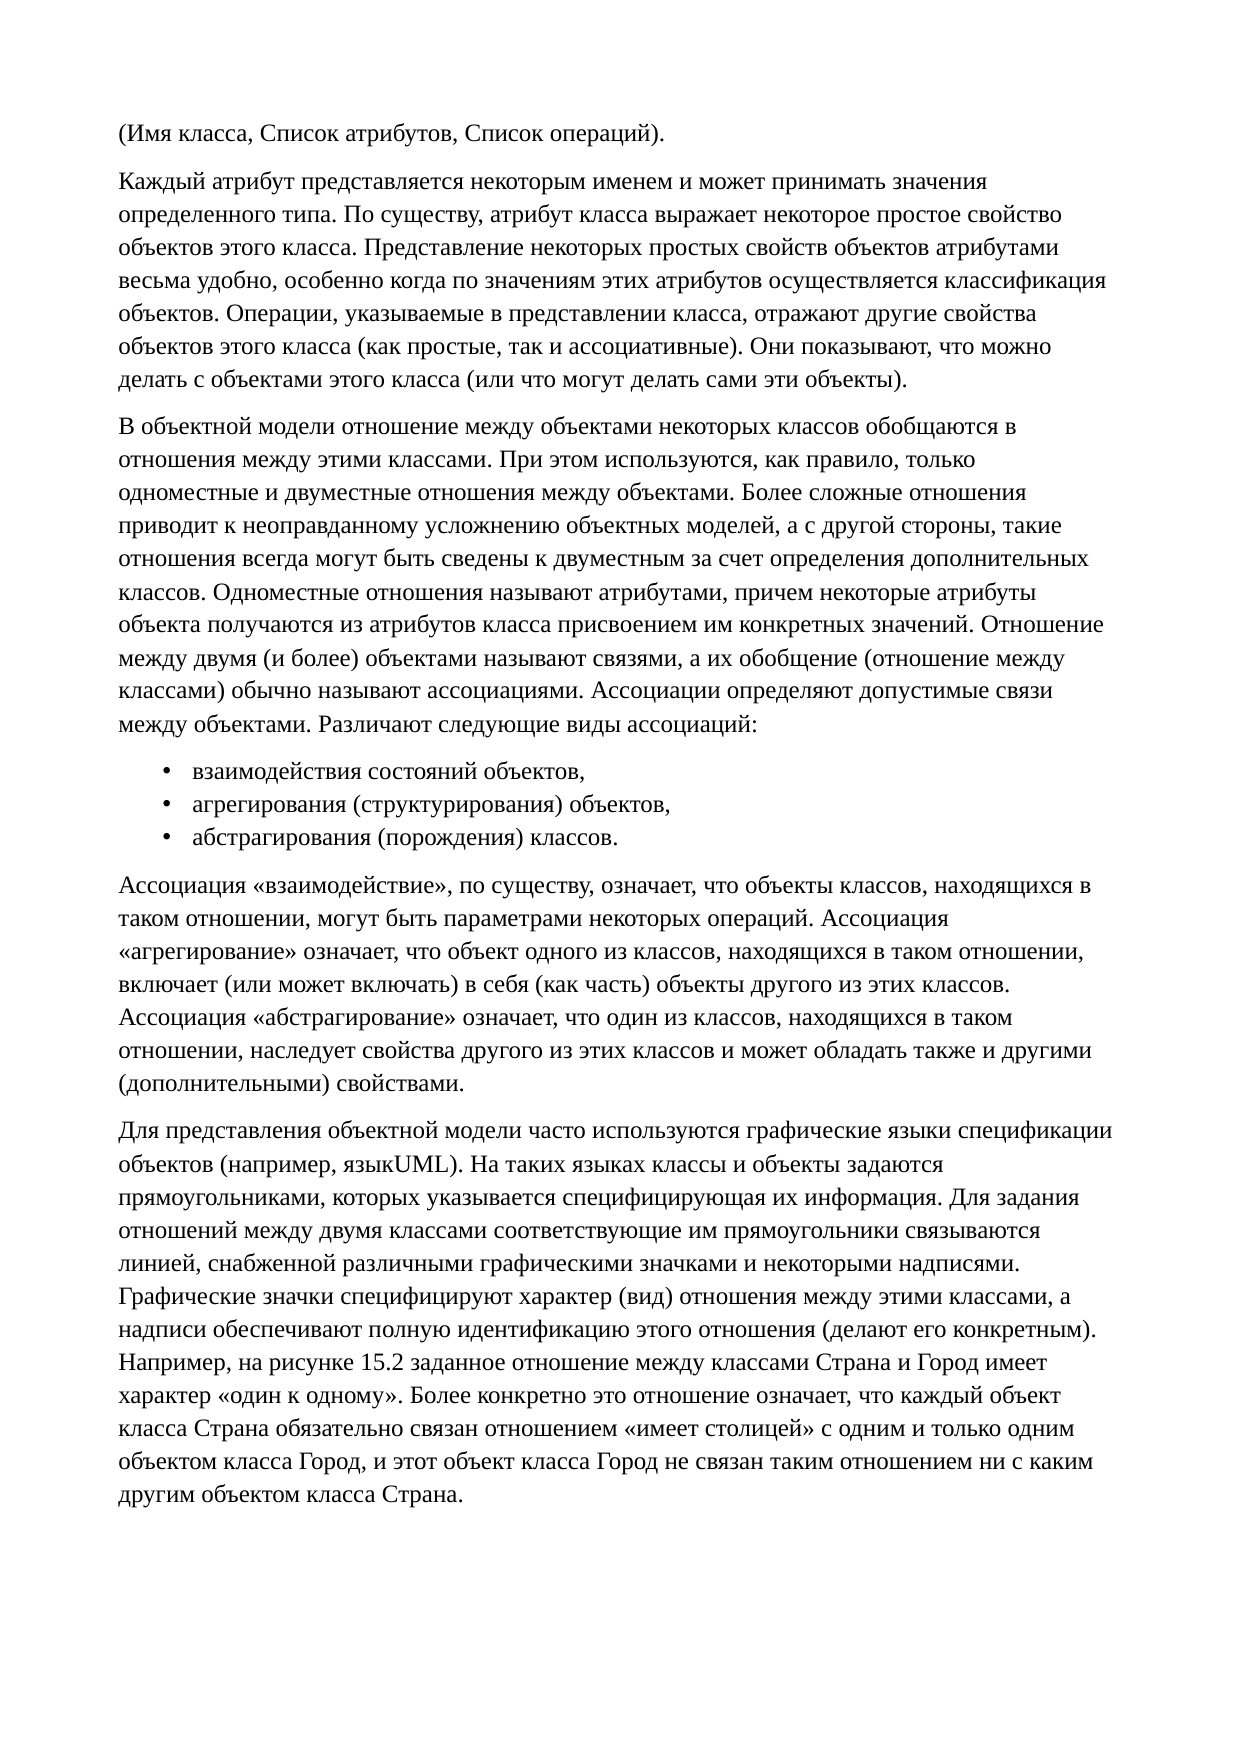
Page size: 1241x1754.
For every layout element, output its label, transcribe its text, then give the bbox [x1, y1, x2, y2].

text В объектной модели отношение между объектами некоторых классов обобщаются в отношения между этими классами. При этом используются, как правило, только одноместные и двуместные отношения между объектами. Более сложные отношения приводит к неоправданному усложнению объектных моделей, а с другой стороны, такие отношения всегда могут быть сведены к двуместным за счет определения дополнительных классов. Одноместные отношения называют атрибутами, причем некоторые атрибуты объекта получаются из атрибутов класса присвоением им конкретных значений. Отношение между двумя (и более) объектами называют связями, а их обобщение (отношение между классами) обычно называют ассоциациями. Ассоциации определяют допустимые связи между объектами. Различают следующие виды ассоциаций: [118, 411, 1122, 737]
list абстрагирования (порождения) классов. [162, 822, 1122, 851]
list взаимодействия состояний объектов, [162, 756, 1122, 785]
list агрегирования (структурирования) объектов, [162, 789, 1122, 818]
text Каждый атрибут представляется некоторым именем и может принимать значения определенного типа. По существу, атрибут класса выражает некоторое простое свойство объектов этого класса. Представление некоторых простых свойств объектов атрибутами весьма удобно, особенно когда по значениям этих атрибутов осуществляется классификация объектов. Операции, указываемые в представлении класса, отражают другие свойства объектов этого класса (как простые, так и ассоциативные). Они показывают, что можно делать с объектами этого класса (или что могут делать сами эти объекты). [118, 166, 1122, 393]
text (Имя класса, Список атрибутов, Список операций). [118, 118, 1122, 147]
text Для представления объектной модели часто используются графические языки спецификации объектов (например, языкUML). На таких языках классы и объекты задаются прямоугольниками, которых указывается специфицирующая их информация. Для задания отношений между двумя классами соответствующие им прямоугольники связываются линией, снабженной различными графическими значками и некоторыми надписями. Графические значки специфицируют характер (вид) отношения между этими классами, а надписи обеспечивают полную идентификацию этого отношения (делают его конкретным). Например, на рисунке 15.2 заданное отношение между классами Страна и Город имеет характер «один к одному». Более конкретно это отношение означает, что каждый объект класса Страна обязательно связан отношением «имеет столицей» с одним и только одним объектом класса Город, и этот объект класса Город не связан таким отношением ни с каким другим объектом класса Страна. [118, 1116, 1122, 1508]
text Ассоциация «взаимодействие», по существу, означает, что объекты классов, находящихся в таком отношении, могут быть параметрами некоторых операций. Ассоциация «агрегирование» означает, что объект одного из классов, находящихся в таком отношении, включает (или может включать) в себя (как часть) объекты другого из этих классов. Ассоциация «абстрагирование» означает, что один из классов, находящихся в таком отношении, наследует свойства другого из этих классов и может обладать также и другими (дополнительными) свойствами. [118, 870, 1122, 1097]
